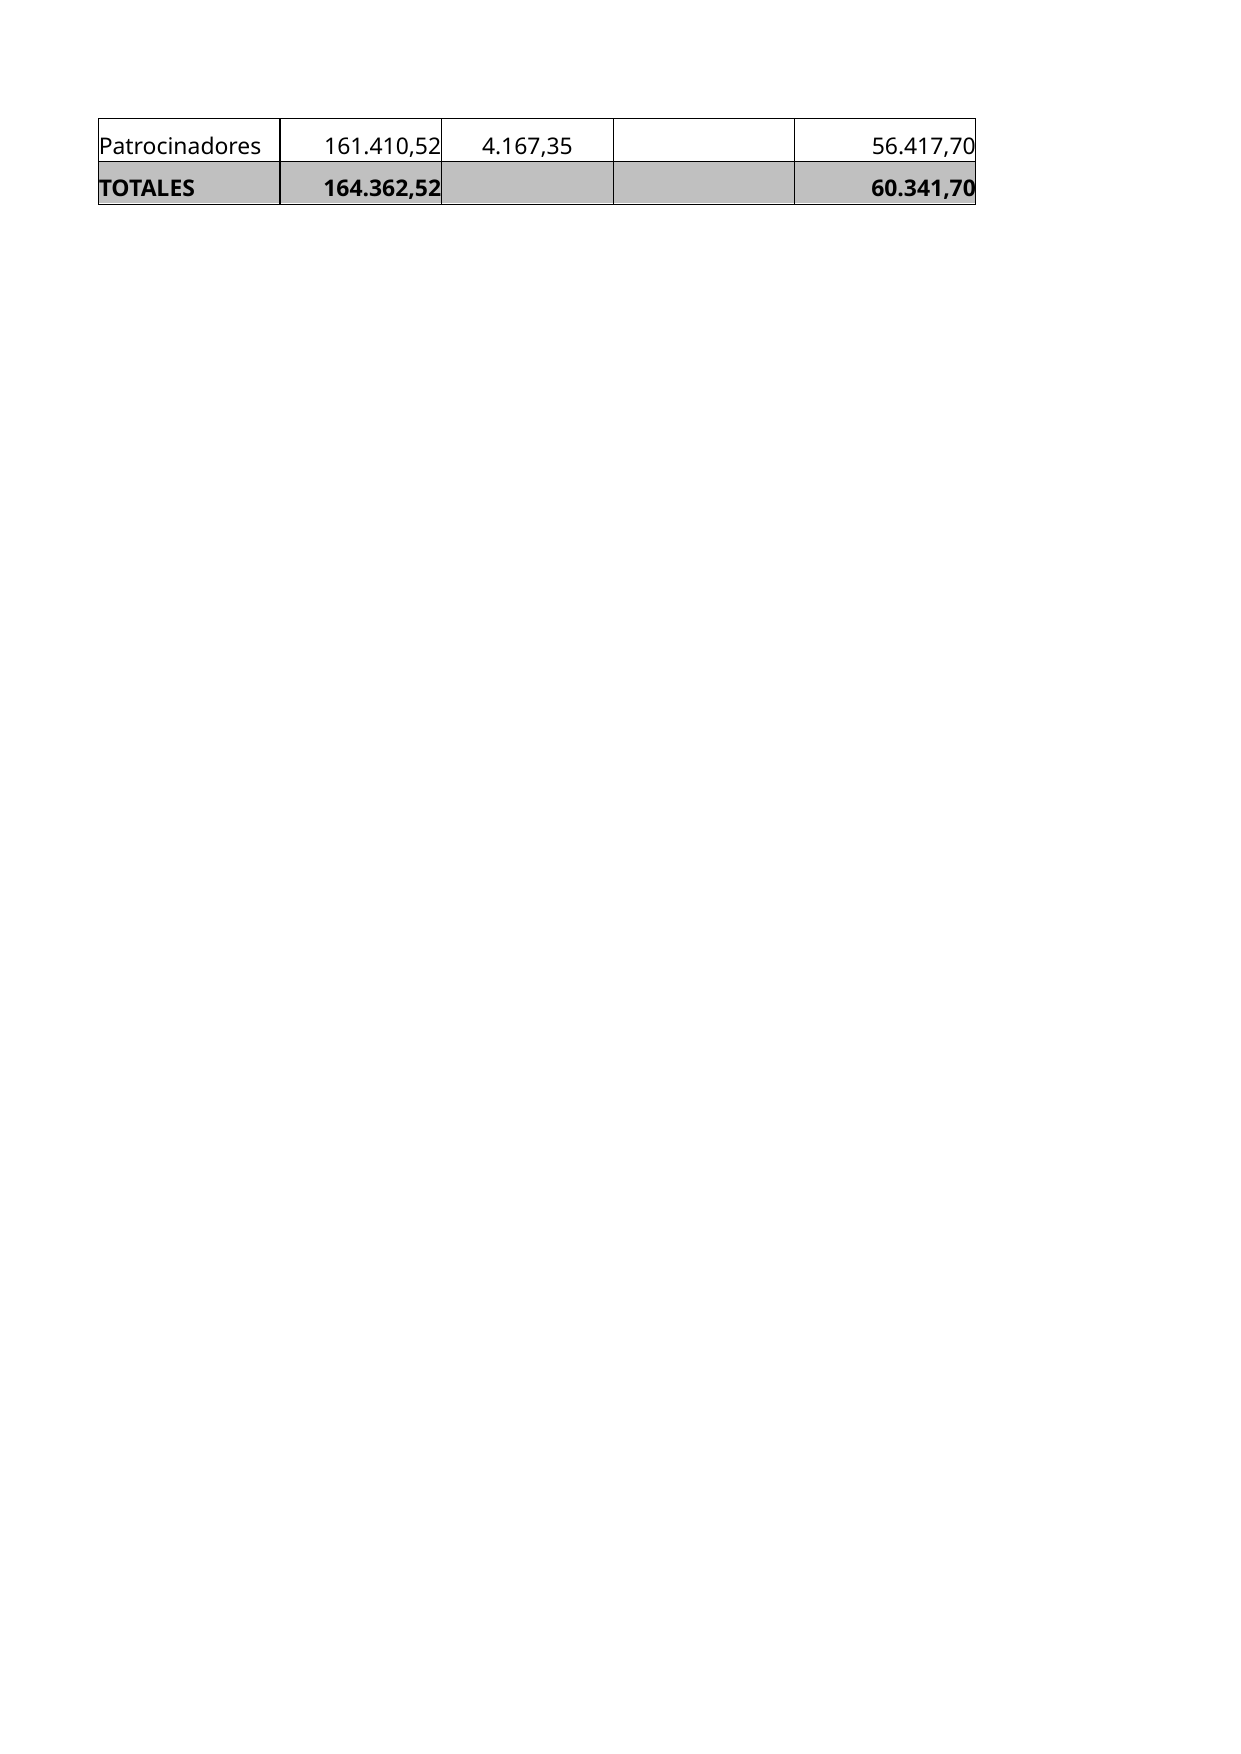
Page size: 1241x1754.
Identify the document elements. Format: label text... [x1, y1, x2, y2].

table_cell 56.417,70 [795, 119, 975, 161]
table_cell 4.167,35 [442, 119, 613, 161]
table_cell [614, 119, 794, 161]
table_cell Patrocinadores [99, 119, 279, 161]
table_cell TOTALES [99, 162, 279, 203]
table_cell 161.410,52 [281, 119, 441, 161]
table_cell 60.341,70 [795, 162, 975, 203]
table_cell [614, 162, 794, 203]
table_cell 164.362,52 [281, 162, 441, 203]
table_cell [442, 162, 613, 203]
